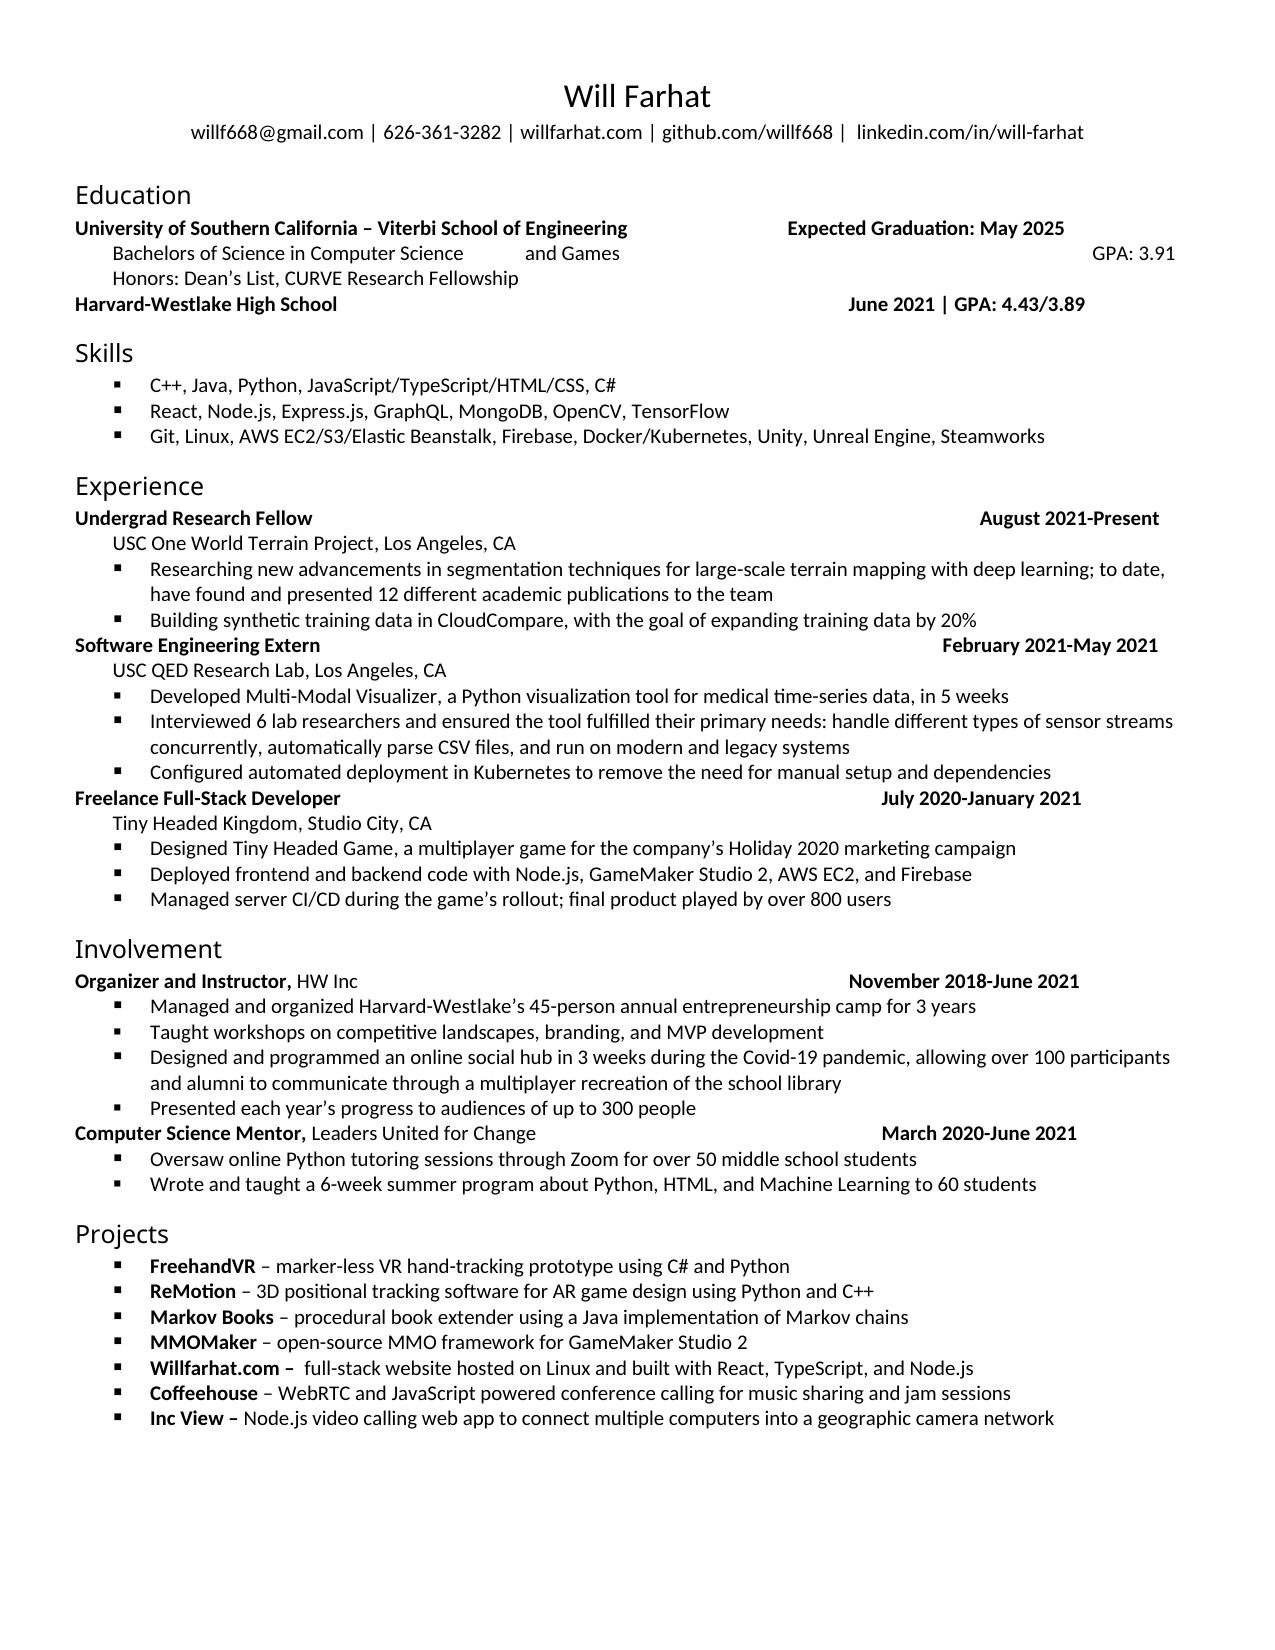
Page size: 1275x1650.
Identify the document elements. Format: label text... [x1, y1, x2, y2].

subtitle Experience [75, 468, 1200, 502]
list Configured automated deployment in Kubernetes to remove the need for manual setup and dependencies [112, 759, 1200, 785]
text USC QED Research Lab, Los Angeles, CA [112, 658, 1200, 683]
list React, Node.js, Express.js, GraphQL, MongoDB, OpenCV, TensorFlow [112, 398, 1200, 423]
list Inc View – Node.js video calling web app to connect multiple computers into a geographic camera network [112, 1406, 1200, 1431]
list Researching new advancements in segmentation techniques for large-scale terrain mapping with deep learning; to date, have found and presented 12 different academic publications to the team [112, 556, 1200, 607]
text Organizer and Instructor, HW Inc November 2018-June 2021 [75, 968, 1200, 993]
text Honors: Dean’s List, CURVE Research Fellowship [112, 266, 1200, 291]
list Managed and organized Harvard-Westlake’s 45-person annual entrepreneurship camp for 3 years [112, 993, 1200, 1019]
text Undergrad Research Fellow August 2021-Present [75, 505, 1200, 531]
text Bachelors of Science in Computer Science and Games GPA: 3.91 [112, 240, 1200, 266]
list Deployed frontend and backend code with Node.js, GameMaker Studio 2, AWS EC2, and Firebase [112, 861, 1200, 886]
list Git, Linux, AWS EC2/S3/Elastic Beanstalk, Firebase, Docker/Kubernetes, Unity, Unreal Engine, Steamworks [112, 423, 1200, 449]
subtitle Skills [75, 336, 1200, 370]
text willf668@gmail.com | 626-361-3282 | willfarhat.com | github.com/willf668 | linkedin.com/in/will-farhat [75, 119, 1200, 144]
text University of Southern California – Viterbi School of Engineering Expected Graduation: May 2025 [75, 215, 1200, 240]
text Tiny Headed Kingdom, Studio City, CA [112, 810, 1200, 836]
list Willfarhat.com – full-stack website hosted on Linux and built with React, TypeScript, and Node.js [112, 1355, 1200, 1380]
list Presented each year’s progress to audiences of up to 300 people [112, 1095, 1200, 1121]
list Taught workshops on competitive landscapes, branding, and MVP development [112, 1019, 1200, 1044]
text Computer Science Mentor, Leaders United for Change March 2020-June 2021 [75, 1121, 1200, 1146]
text Freelance Full-Stack Developer July 2020-January 2021 [75, 785, 1200, 810]
text Harvard-Westlake High School June 2021 | GPA: 4.43/3.89 [75, 291, 1200, 316]
subtitle Involvement [75, 931, 1200, 965]
text USC One World Terrain Project, Los Angeles, CA [112, 531, 1200, 556]
list FreehandVR – marker-less VR hand-tracking prototype using C# and Python [112, 1253, 1200, 1278]
list Developed Multi-Modal Visualizer, a Python visualization tool for medical time-series data, in 5 weeks [112, 683, 1200, 708]
list Designed and programmed an online social hub in 3 weeks during the Covid-19 pandemic, allowing over 100 participants and alumni to communicate through a multiplayer recreation of the school library [112, 1044, 1200, 1095]
list Markov Books – procedural book extender using a Java implementation of Markov chains [112, 1304, 1200, 1329]
subtitle Projects [75, 1216, 1200, 1250]
list ReMotion – 3D positional tracking software for AR game design using Python and C++ [112, 1278, 1200, 1304]
list Managed server CI/CD during the game’s rollout; final product played by over 800 users [112, 886, 1200, 912]
list Building synthetic training data in CloudCompare, with the goal of expanding training data by 20% [112, 607, 1200, 632]
list Interviewed 6 lab researchers and ensured the tool fulfilled their primary needs: handle different types of sensor streams concurrently, automatically parse CSV files, and run on modern and legacy systems [112, 708, 1200, 759]
text Software Engineering Extern February 2021-May 2021 [75, 632, 1200, 658]
list Wrote and taught a 6-week summer program about Python, HTML, and Machine Learning to 60 students [112, 1171, 1200, 1197]
list MMOMaker – open-source MMO framework for GameMaker Studio 2 [112, 1329, 1200, 1355]
list C++, Java, Python, JavaScript/TypeScript/HTML/CSS, C# [112, 373, 1200, 398]
list Coffeehouse – WebRTC and JavaScript powered conference calling for music sharing and jam sessions [112, 1380, 1200, 1406]
subtitle Education [75, 178, 1200, 212]
list Oversaw online Python tutoring sessions through Zoom for over 50 middle school students [112, 1146, 1200, 1171]
list Designed Tiny Headed Game, a multiplayer game for the company’s Holiday 2020 marketing campaign [112, 836, 1200, 861]
text Will Farhat [75, 75, 1200, 116]
